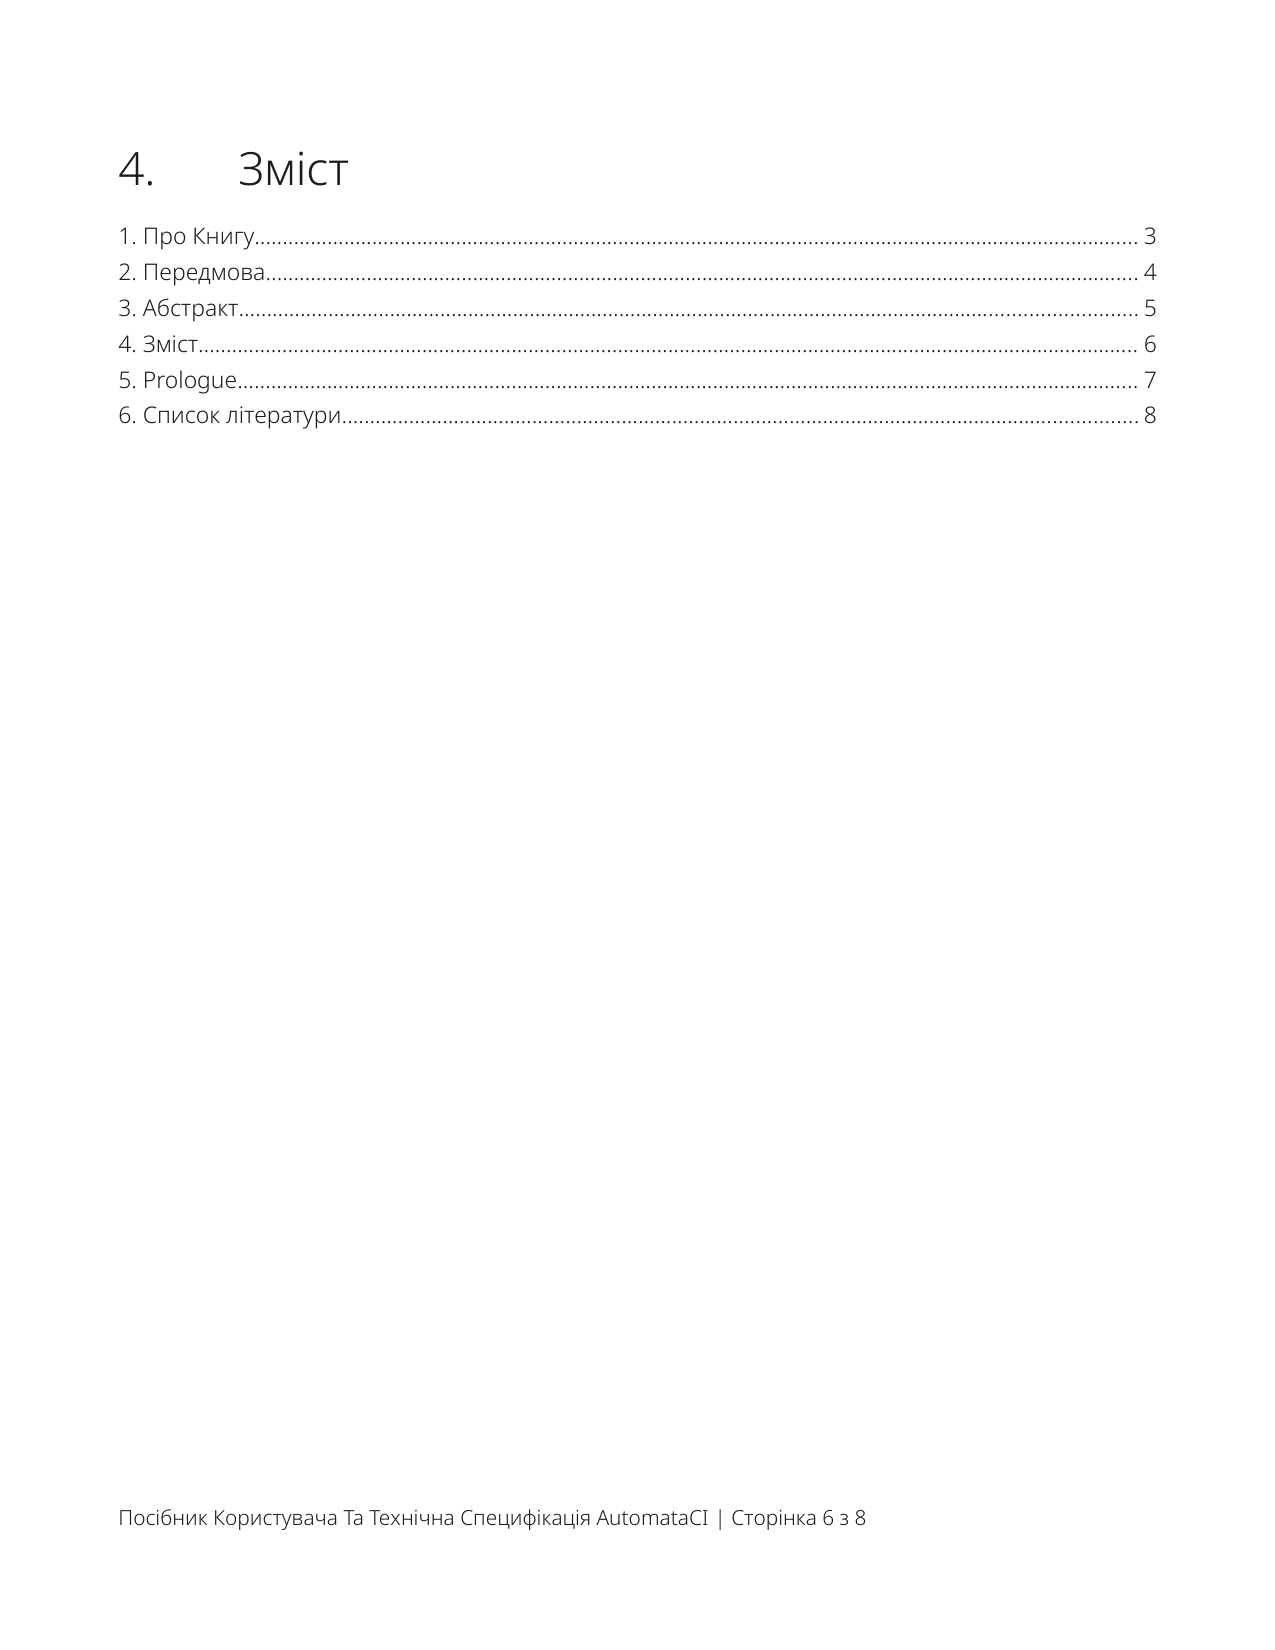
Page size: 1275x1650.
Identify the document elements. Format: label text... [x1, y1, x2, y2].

text 4. Зміст 6 [118, 328, 1157, 359]
text 3. Абстракт 5 [118, 292, 1157, 323]
text 6. Список літератури 8 [118, 399, 1157, 431]
subtitle Зміст [118, 136, 1157, 198]
text 5. Prologue 7 [118, 363, 1157, 395]
text 2. Передмова 4 [118, 256, 1157, 287]
text 1. Про Книгу 3 [118, 220, 1157, 251]
